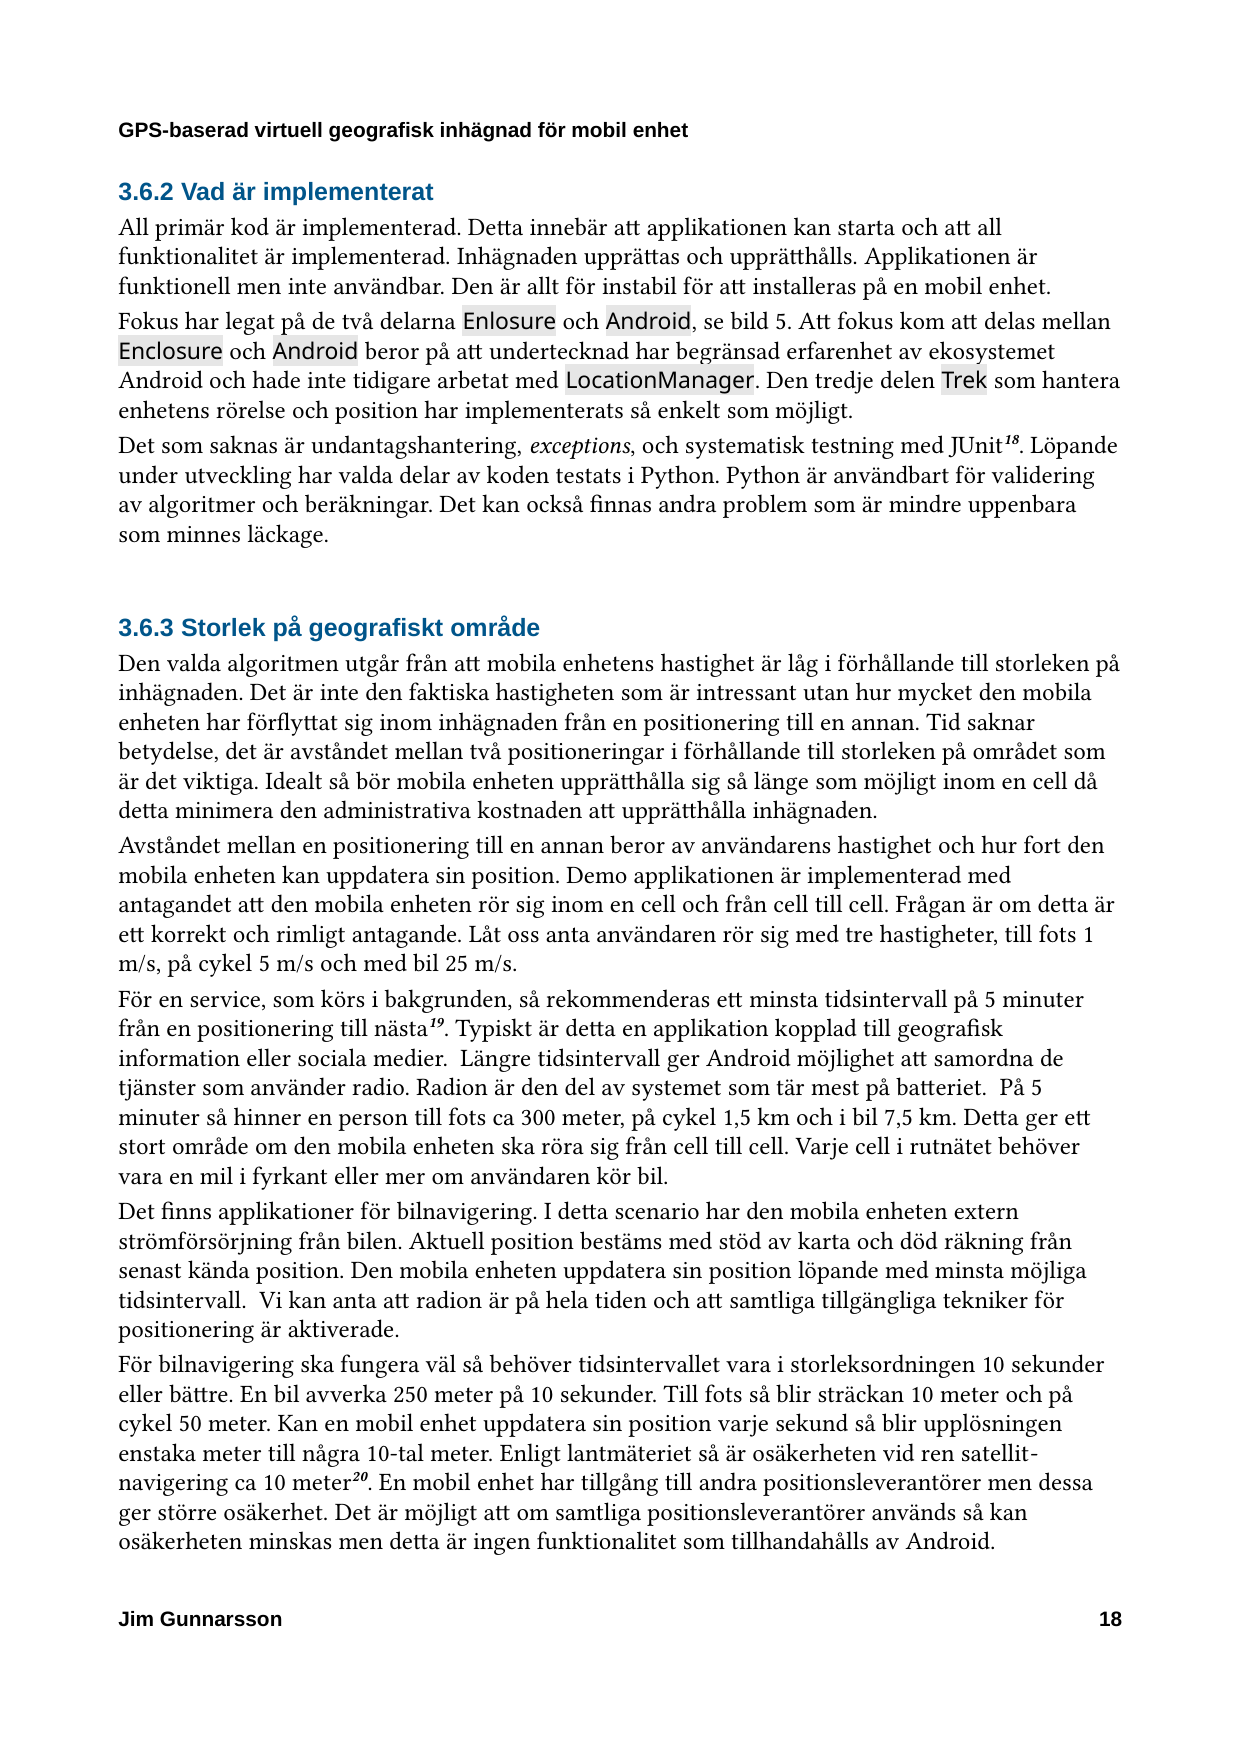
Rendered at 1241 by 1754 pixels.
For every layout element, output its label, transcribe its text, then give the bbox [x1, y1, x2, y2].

text All primär kod är implementerad. Detta innebär att applikationen kan starta och att all funktionalitet är implementerad. Inhägnaden upprättas och upprätthålls. Applikationen är funktionell men inte användbar. Den är allt för instabil för att installeras på en mobil enhet. [118, 212, 1122, 300]
text För bilnavigering ska fungera väl så behöver tidsintervallet vara i storleksordningen 10 sekunder eller bättre. En bil avverka 250 meter på 10 sekunder. Till fots så blir sträckan 10 meter och på cykel 50 meter. Kan en mobil enhet uppdatera sin position varje sekund så blir upplösningen enstaka meter till några 10-tal meter. Enligt lantmäteriet så är osäkerheten vid ren satellit­navigering ca 10 meter. En mobil enhet har tillgång till andra positionsleverantörer men dessa ger större osäkerhet. Det är möjligt att om samtliga positionsleverantörer används så kan osäkerheten minskas men detta är ingen funktionalitet som tillhandahålls av Android. [118, 1349, 1122, 1556]
text Det finns applikationer för bilnavigering. I detta scenario har den mobila enheten extern strömförsörjning från bilen. Aktuell position bestäms med stöd av karta och död räkning från senast kända position. Den mobila enheten uppdatera sin position löpande med minsta möjliga tidsintervall. Vi kan anta att radion är på hela tiden och att samtliga tillgängliga tekniker för positionering är aktiverade. [118, 1196, 1122, 1343]
text För en service, som körs i bakgrunden, så rekommenderas ett minsta tidsintervall på 5 minuter från en positionering till nästa. Typiskt är detta en applikation kopplad till geografisk information eller sociala medier. Längre tidsintervall ger Android möjlighet att samordna de tjänster som använder radio. Radion är den del av systemet som tär mest på batteriet. På 5 minuter så hinner en person till fots ca 300 meter, på cykel 1,5 km och i bil 7,5 km. Detta ger ett stort område om den mobila enheten ska röra sig från cell till cell. Varje cell i rutnätet behöver vara en mil i fyrkant eller mer om användaren kör bil. [118, 984, 1122, 1190]
text Den valda algoritmen utgår från att mobila enhetens hastighet är låg i förhållande till storleken på inhägnaden. Det är inte den faktiska hastigheten som är intressant utan hur mycket den mobila enheten har förflyttat sig inom inhägnaden från en positionering till en annan. Tid saknar betydelse, det är avståndet mellan två positioneringar i förhållande till storleken på området som är det viktiga. Idealt så bör mobila enheten upprätthålla sig så länge som möjligt inom en cell då detta minimera den administrativa kostnaden att upprätthålla inhägnaden. [118, 648, 1122, 824]
text Avståndet mellan en positionering till en annan beror av användarens hastighet och hur fort den mobila enheten kan uppdatera sin position. Demo applikationen är implementerad med antagandet att den mobila enheten rör sig inom en cell och från cell till cell. Frågan är om detta är ett korrekt och rimligt antagande. Låt oss anta användaren rör sig med tre hastigheter, till fots 1 m/s, på cykel 5 m/s och med bil 25 m/s. [118, 830, 1122, 978]
text Fokus har legat på de två delarna Enlosure och Android, se bild 5. Att fokus kom att delas mellan Enclosure och Android beror på att undertecknad har begränsad erfarenhet av ekosystemet Android och hade inte tidigare arbetat med LocationManager. Den tredje delen Trek som hantera enhetens rörelse och position har implementerats så enkelt som möjligt. [118, 306, 1122, 424]
subtitle Storlek på geografiskt område [118, 613, 1122, 642]
text Det som saknas är undantagshantering, exceptions, och systematisk testning med JUnit. Löpande under utveckling har valda delar av koden testats i Python. Python är användbart för validering av algoritmer och beräkningar. Det kan också finnas andra problem som är mindre uppenbara som minnes läckage. [118, 430, 1122, 548]
subtitle Vad är implementerat [118, 177, 1122, 206]
